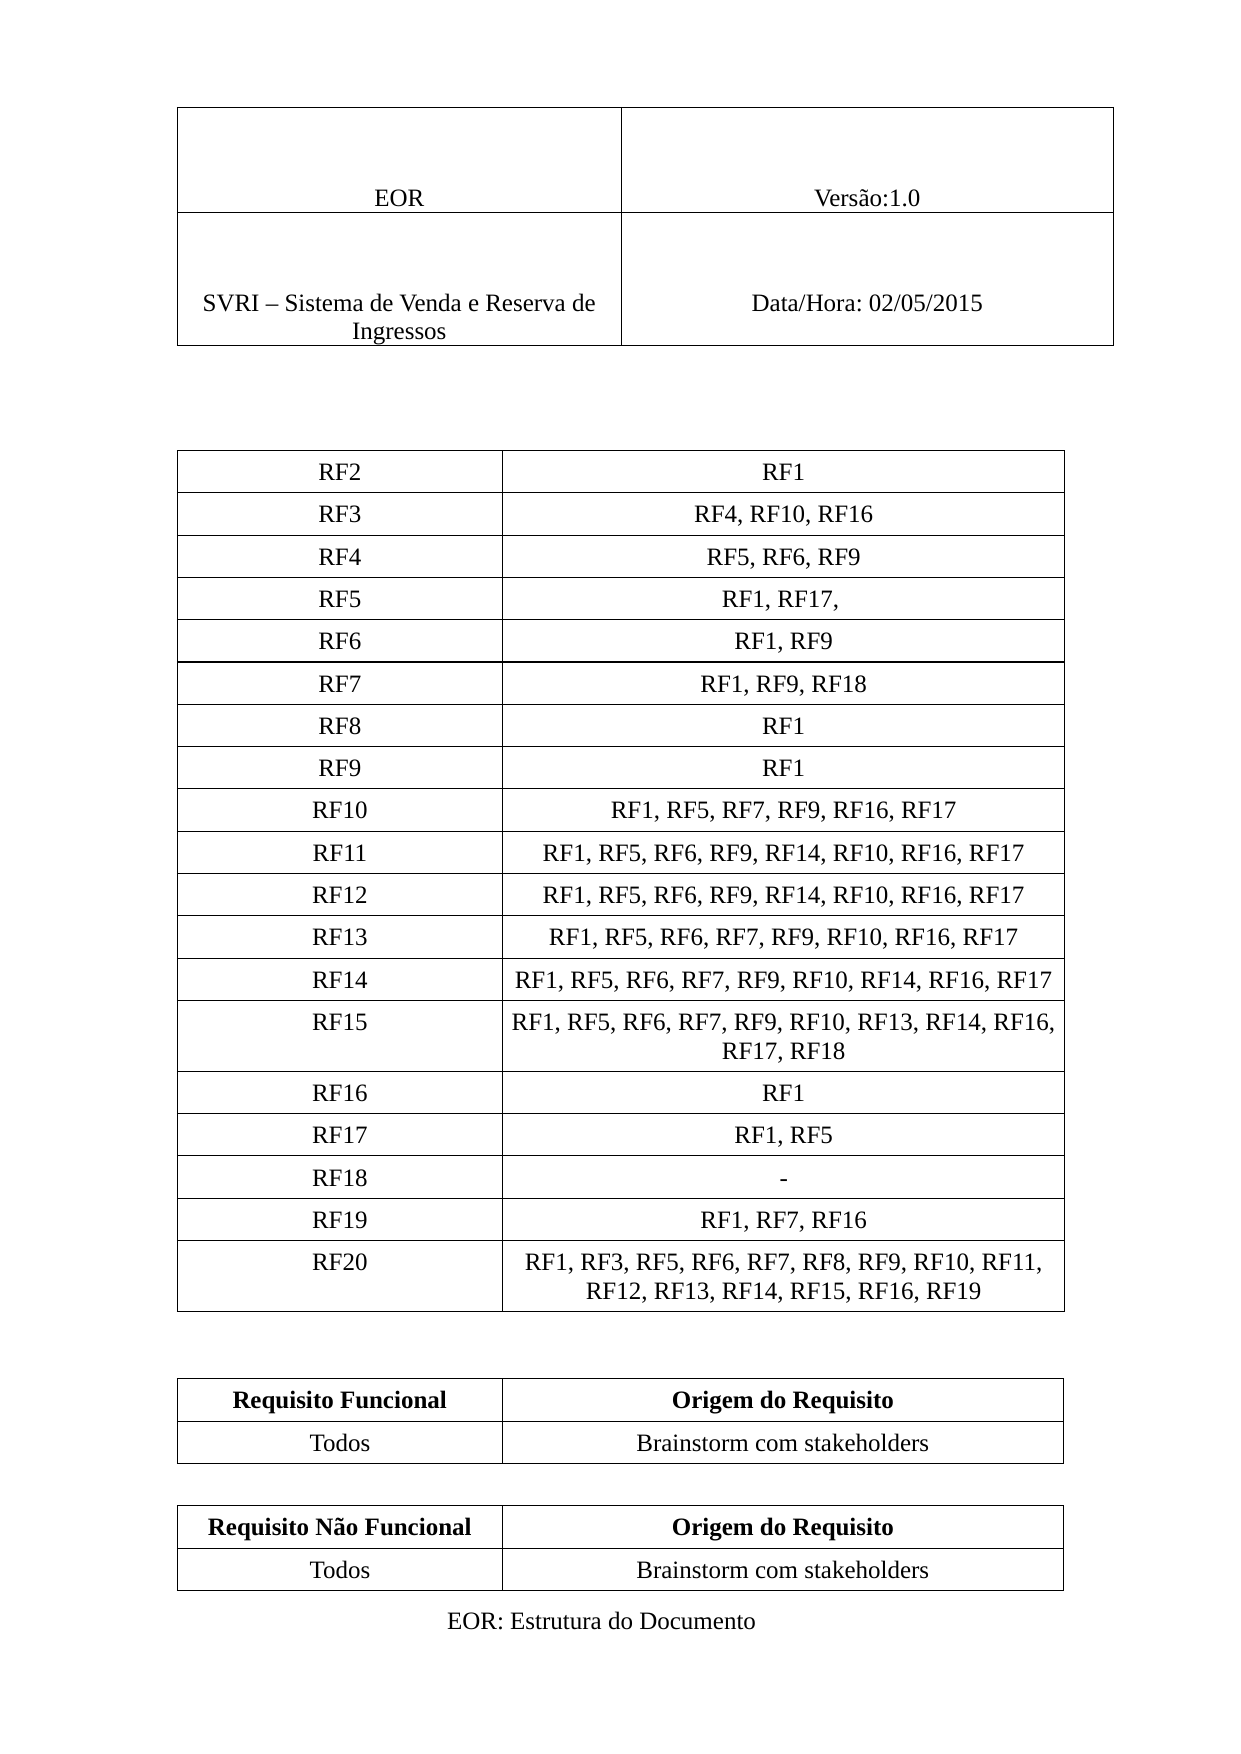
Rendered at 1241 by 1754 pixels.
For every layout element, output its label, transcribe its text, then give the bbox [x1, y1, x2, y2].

table_header Origem do Requisito [503, 1379, 1063, 1421]
table_cell RF1, RF5, RF6, RF7, RF9, RF10, RF14, RF16, RF17 [503, 959, 1064, 1000]
table_cell RF1, RF5, RF6, RF7, RF9, RF10, RF13, RF14, RF16, RF17, RF18 [503, 1001, 1064, 1071]
table_cell RF3 [178, 493, 502, 534]
table_cell RF4, RF10, RF16 [503, 493, 1064, 534]
table_cell RF1 [503, 1072, 1064, 1113]
table_cell RF1 [503, 451, 1064, 492]
table_cell RF1, RF5, RF6, RF7, RF9, RF10, RF16, RF17 [503, 916, 1064, 957]
table_cell RF1, RF3, RF5, RF6, RF7, RF8, RF9, RF10, RF11, RF12, RF13, RF14, RF15, RF16, RF19 [503, 1241, 1064, 1311]
table_cell RF1, RF5, RF6, RF9, RF14, RF10, RF16, RF17 [503, 832, 1064, 873]
table_cell RF2 [178, 451, 502, 492]
table_cell RF14 [178, 959, 502, 1000]
table_cell RF1, RF5 [503, 1114, 1064, 1155]
table_cell RF13 [178, 916, 502, 957]
table_cell RF12 [178, 874, 502, 915]
table_cell Todos [178, 1549, 502, 1590]
table_cell RF15 [178, 1001, 502, 1071]
table_header Origem do Requisito [503, 1506, 1063, 1547]
table_cell RF1, RF9 [503, 620, 1064, 661]
table_cell RF6 [178, 620, 502, 661]
table_header Requisito Funcional [178, 1379, 502, 1421]
table_cell RF1 [503, 705, 1064, 746]
table_cell RF10 [178, 789, 502, 831]
table_cell RF7 [178, 663, 502, 704]
table_cell RF8 [178, 705, 502, 746]
table_cell RF11 [178, 832, 502, 873]
table_cell RF1, RF5, RF6, RF9, RF14, RF10, RF16, RF17 [503, 874, 1064, 915]
table_cell RF9 [178, 747, 502, 788]
table_cell RF18 [178, 1156, 502, 1198]
table_cell Brainstorm com stakeholders [503, 1422, 1063, 1463]
table_cell RF17 [178, 1114, 502, 1155]
table_cell RF19 [178, 1199, 502, 1240]
table_cell RF1 [503, 747, 1064, 788]
table_cell RF5 [178, 578, 502, 619]
table_cell RF5, RF6, RF9 [503, 536, 1064, 577]
table_cell RF1, RF17, [503, 578, 1064, 619]
table_cell RF1, RF5, RF7, RF9, RF16, RF17 [503, 789, 1064, 831]
table_header Requisito Não Funcional [178, 1506, 502, 1547]
table_cell RF4 [178, 536, 502, 577]
table_cell RF1, RF7, RF16 [503, 1199, 1064, 1240]
table_cell RF16 [178, 1072, 502, 1113]
table_cell - [503, 1156, 1064, 1198]
table_cell RF20 [178, 1241, 502, 1311]
table_cell Brainstorm com stakeholders [503, 1549, 1063, 1590]
table_cell Todos [178, 1422, 502, 1463]
table_cell RF1, RF9, RF18 [503, 663, 1064, 704]
